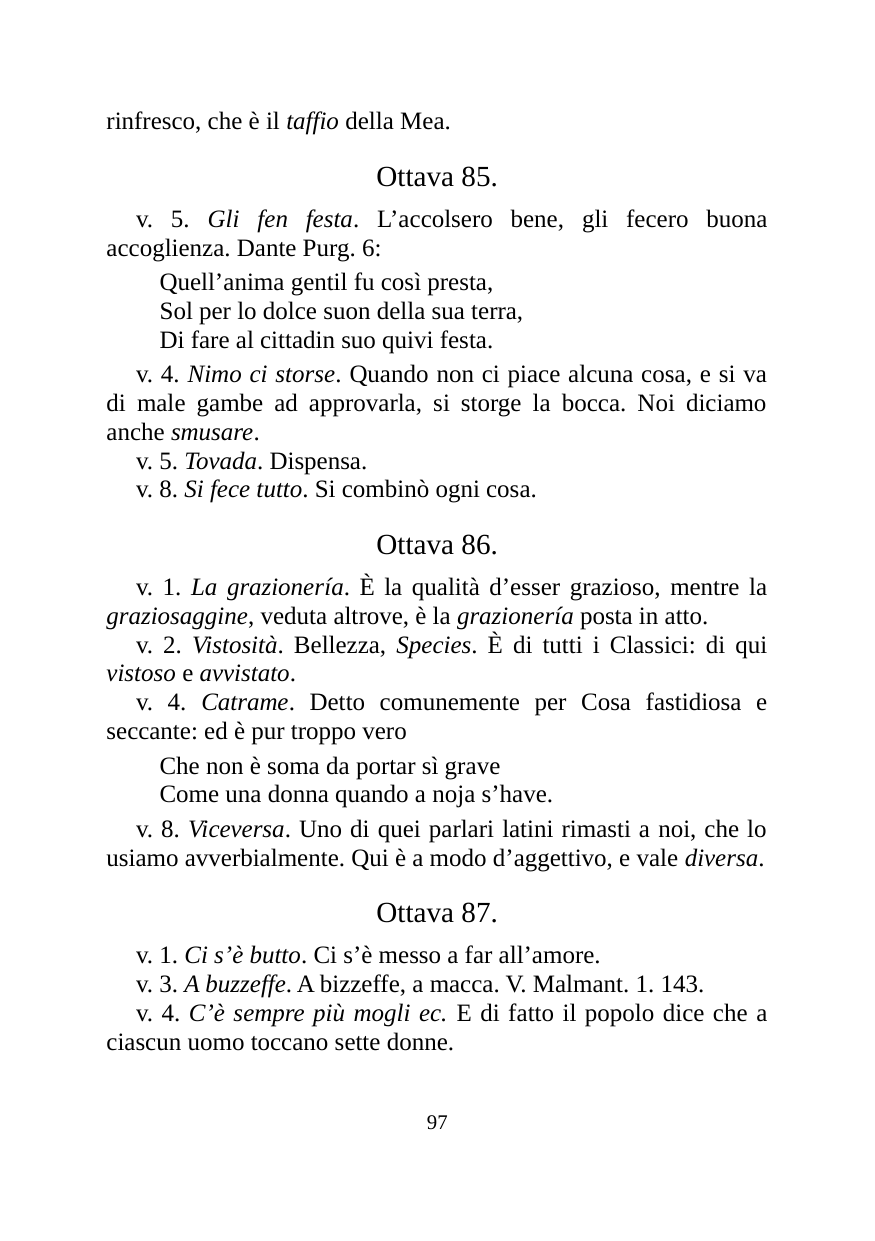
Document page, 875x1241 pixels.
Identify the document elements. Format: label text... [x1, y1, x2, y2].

text v. 1. La grazionería. È la qualità d’esser grazioso, mentre la graziosaggine, veduta altrove, è la grazionería posta in atto. [106, 572, 768, 630]
text rinfresco, che è il taffio della Mea. [106, 106, 768, 135]
text Che non è soma da portar sì grave Come una donna quando a noja s’have. [159, 751, 768, 808]
text v. 5. Gli fen festa. L’accolsero bene, gli fecero buona accoglienza. Dante Purg. 6: [106, 204, 768, 261]
text v. 2. Vistosità. Bellezza, Species. È di tutti i Classici: di qui vistoso e avvistato. [106, 630, 768, 687]
text v. 4. C’è sempre più mogli ec. E di fatto il popolo dice che a ciascun uomo toccano sette donne. [106, 998, 768, 1056]
text v. 8. Si fece tutto. Si combinò ogni cosa. [106, 474, 768, 503]
subtitle Ottava 87. [106, 895, 768, 929]
text v. 4. Nimo ci storse. Quando non ci piace alcuna cosa, e si va di male gambe ad approvarla, si storge la bocca. Noi diciamo anche smusare. [106, 359, 768, 446]
text v. 4. Catrame. Detto comunemente per Cosa fastidiosa e seccante: ed è pur troppo vero [106, 687, 768, 745]
text v. 1. Ci s’è butto. Ci s’è messo a far all’amore. [106, 941, 768, 969]
subtitle Ottava 85. [106, 159, 768, 192]
text v. 3. A buzzeffe. A bizzeffe, a macca. V. Malmant. 1. 143. [106, 969, 768, 998]
text v. 5. Tovada. Dispensa. [106, 446, 768, 474]
subtitle Ottava 86. [106, 527, 768, 561]
text Quell’anima gentil fu così presta, Sol per lo dolce suon della sua terra, Di fare al cittadin suo quivi festa. [159, 267, 768, 354]
text v. 8. Viceversa. Uno di quei parlari latini rimasti a noi, che lo usiamo avverbialmente. Qui è a modo d’aggettivo, e vale diversa. [106, 814, 768, 872]
